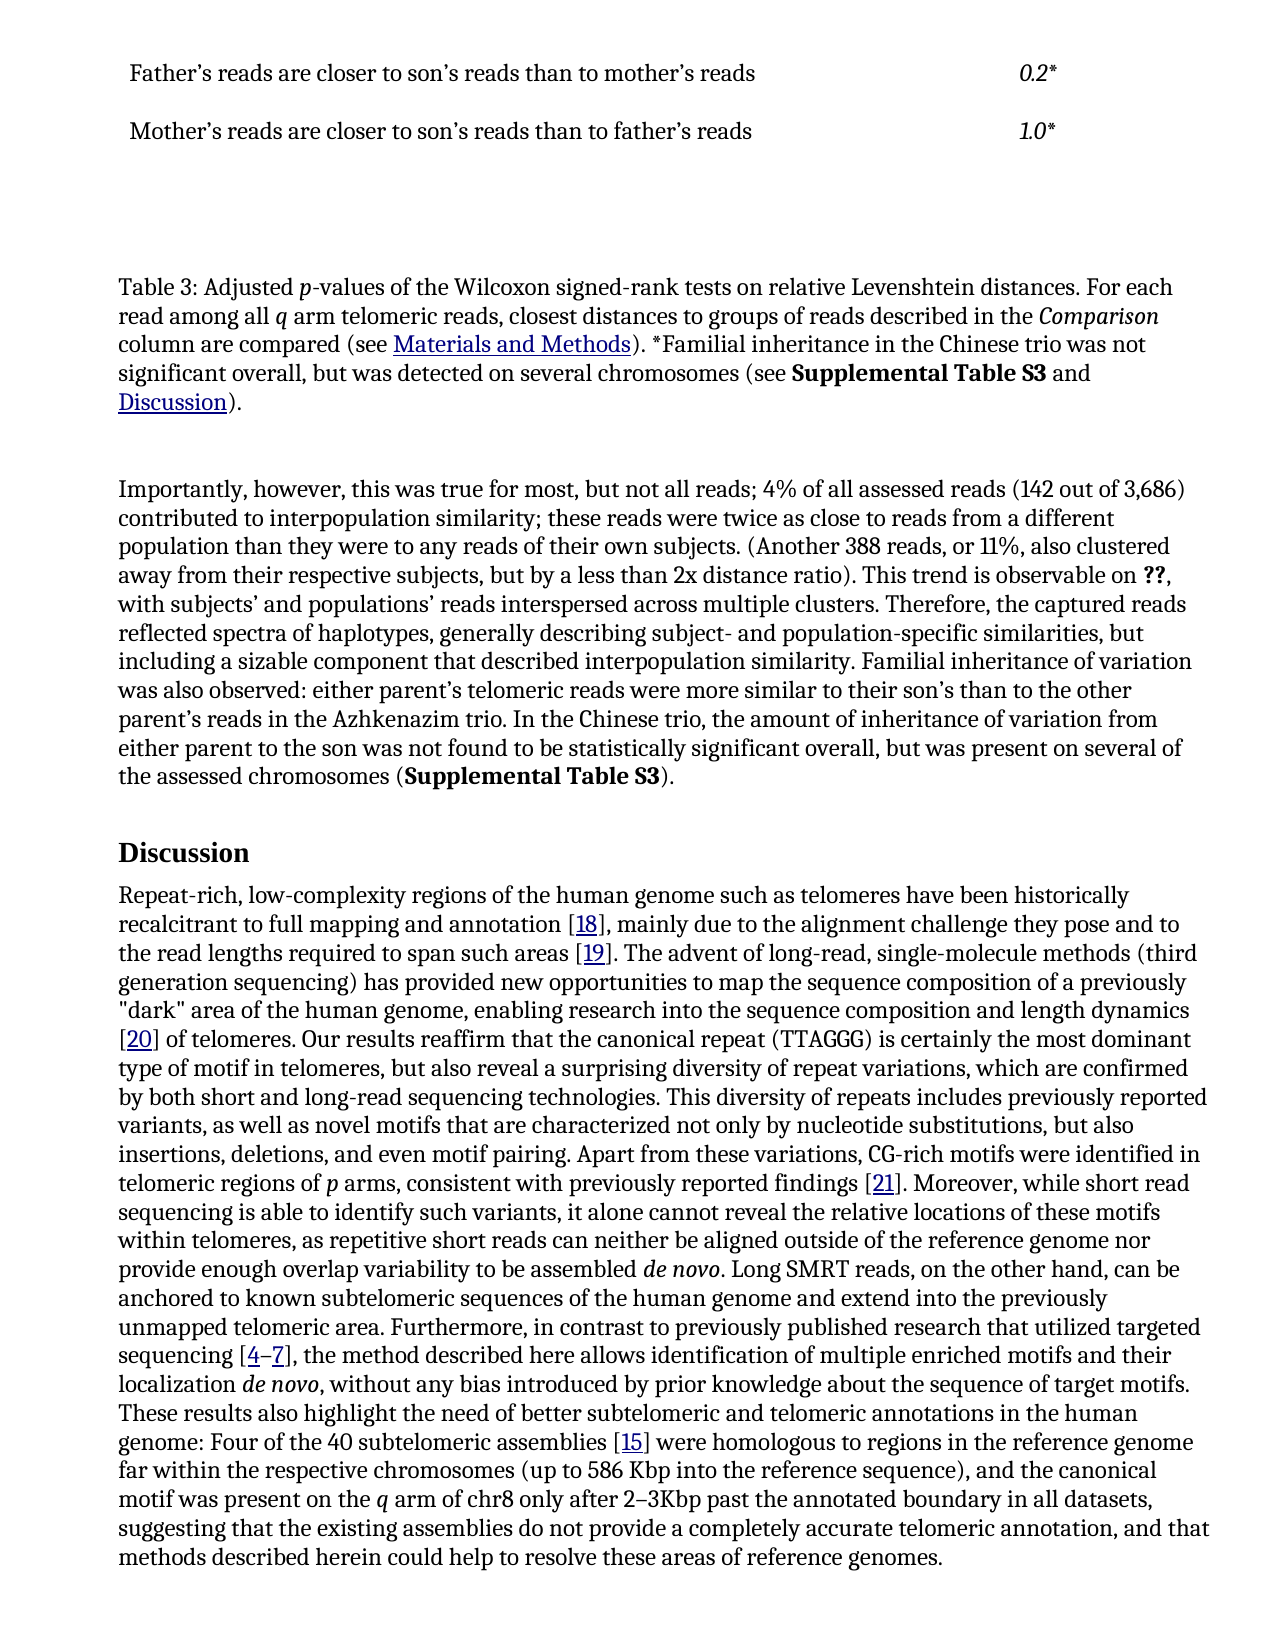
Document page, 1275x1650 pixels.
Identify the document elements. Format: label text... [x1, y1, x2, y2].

text Repeat-rich, low-complexity regions of the human genome such as telomeres have been historically recalcitrant to full mapping and annotation [18], mainly due to the alignment challenge they pose and to the read lengths required to span such areas [19]. The advent of long-read, single-molecule methods (third generation sequencing) has provided new opportunities to map the sequence composition of a previously "dark" area of the human genome, enabling research into the sequence composition and length dynamics [20] of telomeres. Our results reaffirm that the canonical repeat (TTAGGG) is certainly the most dominant type of motif in telomeres, but also reveal a surprising diversity of repeat variations, which are confirmed by both short and long-read sequencing technologies. This diversity of repeats includes previously reported variants, as well as novel motifs that are characterized not only by nucleotide substitutions, but also insertions, deletions, and even motif pairing. Apart from these variations, CG-rich motifs were identified in telomeric regions of p arms, consistent with previously reported findings [21]. Moreover, while short read sequencing is able to identify such variants, it alone cannot reveal the relative locations of these motifs within telomeres, as repetitive short reads can neither be aligned outside of the reference genome nor provide enough overlap variability to be assembled de novo. Long SMRT reads, on the other hand, can be anchored to known subtelomeric sequences of the human genome and extend into the previously unmapped telomeric area. Furthermore, in contrast to previously published research that utilized targeted sequencing [4–7], the method described here allows identification of multiple enriched motifs and their localization de novo, without any bias introduced by prior knowledge about the sequence of target motifs. These results also highlight the need of better subtelomeric and telomeric annotations in the human genome: Four of the 40 subtelomeric assemblies [15] were homologous to regions in the reference genome far within the respective chromosomes (up to 586 Kbp into the reference sequence), and the canonical motif was present on the q arm of chr8 only after 2–3Kbp past the annotated boundary in all datasets, suggesting that the existing assemblies do not provide a completely accurate telomeric annotation, and that methods described herein could help to resolve these areas of reference genomes. [118, 881, 1216, 1571]
table_cell 1.0* [1019, 117, 1216, 176]
text Importantly, however, this was true for most, but not all reads; 4% of all assessed reads (142 out of 3,686) contributed to interpopulation similarity; these reads were twice as close to reads from a different population than they were to any reads of their own subjects. (Another 388 reads, or 11%, also clustered away from their respective subjects, but by a less than 2x distance ratio). This trend is observable on ??, with subjects’ and populations’ reads interspersed across multiple clusters. Therefore, the captured reads reflected spectra of haplotypes, generally describing subject- and population-specific similarities, but including a sizable component that described interpopulation similarity. Familial inheritance of variation was also observed: either parent’s telomeric reads were more similar to their son’s than to the other parent’s reads in the Azhkenazim trio. In the Chinese trio, the amount of inheritance of variation from either parent to the son was not found to be statistically significant overall, but was present on several of the assessed chromosomes (Supplemental Table S3). [118, 446, 1216, 791]
table_cell [118, 210, 1019, 244]
table_cell Mother’s reads are closer to son’s reads than to father’s reads [118, 117, 1019, 176]
table_cell [118, 176, 1019, 210]
table_cell Father’s reads are closer to son’s reads than to mother’s reads [118, 59, 1019, 117]
text Table 3: Adjusted p-values of the Wilcoxon signed-rank tests on relative Levenshtein distances. For each read among all q arm telomeric reads, closest distances to groups of reads described in the Comparison column are compared (see Materials and Methods). *Familial inheritance in the Chinese trio was not significant overall, but was detected on several chromosomes (see Supplemental Table S3 and Discussion). [118, 273, 1216, 417]
table_cell [1019, 176, 1216, 210]
table_cell 0.2* [1019, 59, 1216, 117]
subtitle Discussion [118, 835, 1216, 869]
table_cell [1019, 210, 1216, 244]
